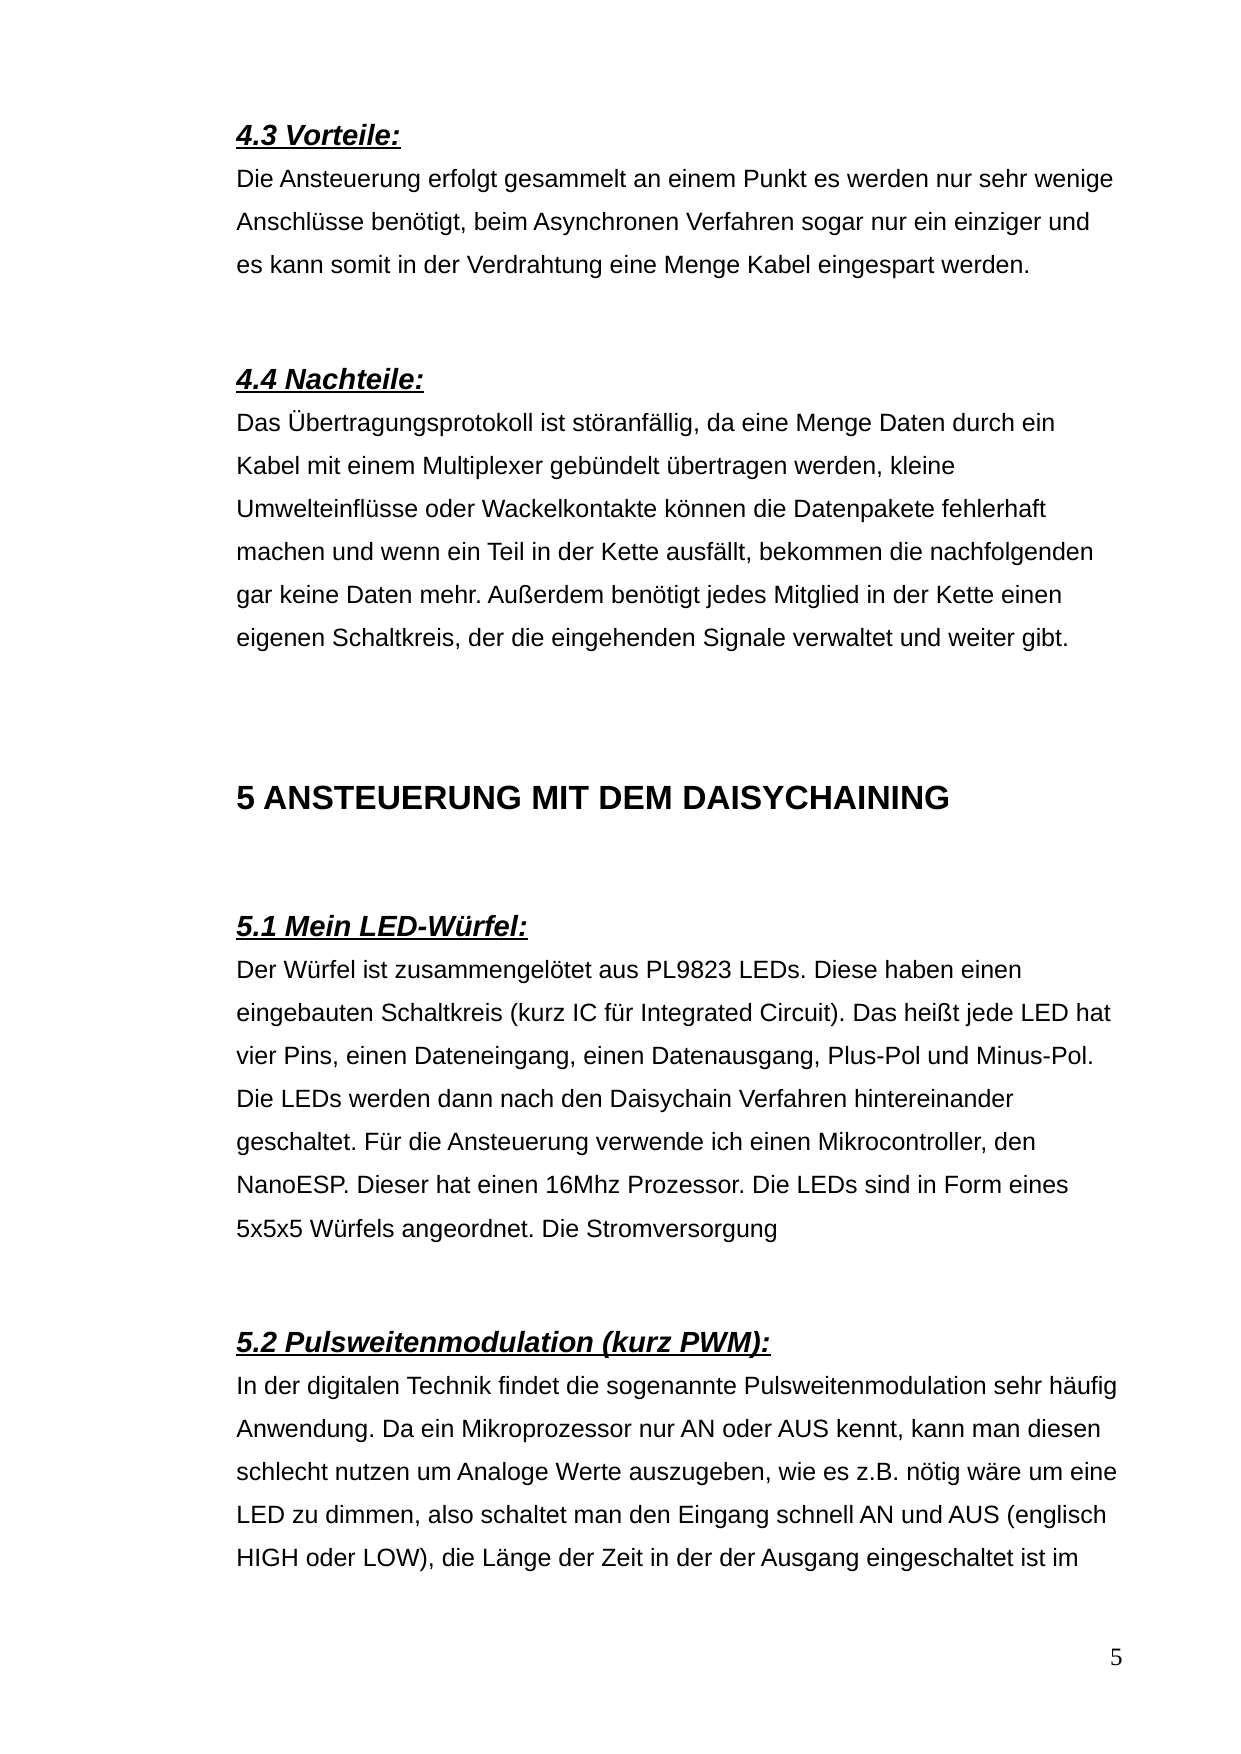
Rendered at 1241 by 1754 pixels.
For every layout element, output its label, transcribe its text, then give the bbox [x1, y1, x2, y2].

subtitle 5.2 Pulsweitenmodulation (kurz PWM): [236, 1325, 1122, 1358]
text In der digitalen Technik findet die sogenannte Pulsweitenmodulation sehr häufig Anwendung. Da ein Mikroprozessor nur AN oder AUS kennt, kann man diesen schlecht nutzen um Analoge Werte auszugeben, wie es z.B. nötig wäre um eine LED zu dimmen, also schaltet man den Eingang schnell AN und AUS (englisch HIGH oder LOW), die Länge der Zeit in der der Ausgang eingeschaltet ist im [236, 1371, 1122, 1572]
text Die Ansteuerung erfolgt gesammelt an einem Punkt es werden nur sehr wenige Anschlüsse benötigt, beim Asynchronen Verfahren sogar nur ein einziger und es kann somit in der Verdrahtung eine Menge Kabel eingespart werden. [236, 164, 1122, 279]
subtitle 5.1 Mein LED-Würfel: [236, 909, 1122, 942]
subtitle 5 ANSTEUERUNG MIT DEM DAISYCHAINING [236, 778, 1122, 816]
text Das Übertragungsprotokoll ist störanfällig, da eine Menge Daten durch ein Kabel mit einem Multiplexer gebündelt übertragen werden, kleine Umwelteinflüsse oder Wackelkontakte können die Datenpakete fehlerhaft machen und wenn ein Teil in der Kette ausfällt, bekommen die nachfolgenden gar keine Daten mehr. Außerdem benötigt jedes Mitglied in der Kette einen eigenen Schaltkreis, der die eingehenden Signale verwaltet und weiter gibt. [236, 408, 1122, 652]
subtitle 4.4 Nachteile: [236, 362, 1122, 395]
subtitle 4.3 Vorteile: [236, 118, 1122, 152]
text Der Würfel ist zusammengelötet aus PL9823 LEDs. Diese haben einen eingebauten Schaltkreis (kurz IC für Integrated Circuit). Das heißt jede LED hat vier Pins, einen Dateneingang, einen Datenausgang, Plus-Pol und Minus-Pol. Die LEDs werden dann nach den Daisychain Verfahren hintereinander geschaltet. Für die Ansteuerung verwende ich einen Mikrocontroller, den NanoESP. Dieser hat einen 16Mhz Prozessor. Die LEDs sind in Form eines 5x5x5 Würfels angeordnet. Die Stromversorgung [236, 955, 1122, 1242]
